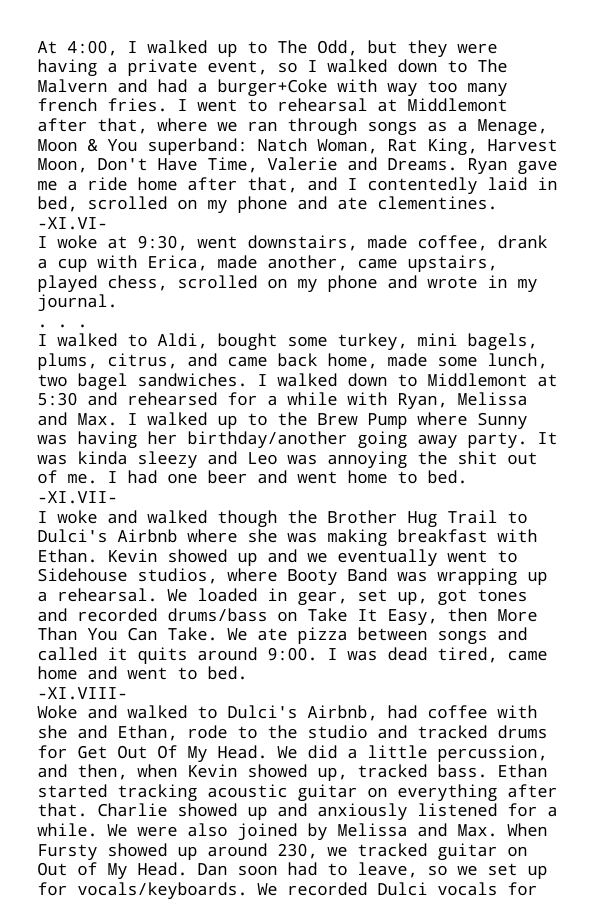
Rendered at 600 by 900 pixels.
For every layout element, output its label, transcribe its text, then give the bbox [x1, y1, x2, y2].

text -XI.VI- [37, 214, 562, 233]
text I woke and walked though the Brother Hug Trail to Dulci's Airbnb where she was making breakfast with Ethan. Kevin showed up and we eventually went to Sidehouse studios, where Booty Band was wrapping up a rehearsal. We loaded in gear, set up, got tones and recorded drums/bass on Take It Easy, then More Than You Can Take. We ate pizza between songs and called it quits around 9:00. I was dead tired, came home and went to bed. [37, 507, 562, 684]
text -XI.VII- [37, 488, 562, 507]
text At 4:00, I walked up to The Odd, but they were having a private event, so I walked down to The Malvern and had a burger+Coke with way too many french fries. I went to rehearsal at Middlemont after that, where we ran through songs as a Menage, Moon & You superband: Natch Woman, Rat King, Harvest Moon, Don't Have Time, Valerie and Dreams. Ryan gave me a ride home after that, and I contentedly laid in bed, scrolled on my phone and ate clementines. [37, 37, 562, 214]
text -XI.VIII- [37, 684, 562, 703]
text I walked to Aldi, bought some turkey, mini bagels, plums, citrus, and came back home, made some lunch, two bagel sandwiches. I walked down to Middlemont at 5:30 and rehearsed for a while with Ryan, Melissa and Max. I walked up to the Brew Pump where Sunny was having her birthday/another going away party. It was kinda sleezy and Leo was annoying the shit out of me. I had one beer and went home to bed. [37, 331, 562, 488]
text I woke at 9:30, went downstairs, made coffee, drank a cup with Erica, made another, came upstairs, played chess, scrolled on my phone and wrote in my journal. [37, 233, 562, 312]
text Woke and walked to Dulci's Airbnb, had coffee with she and Ethan, rode to the studio and tracked drums for Get Out Of My Head. We did a little percussion, and then, when Kevin showed up, tracked bass. Ethan started tracking acoustic guitar on everything after that. Charlie showed up and anxiously listened for a while. We were also joined by Melissa and Max. When Fursty showed up around 230, we tracked guitar on Out of My Head. Dan soon had to leave, so we set up for vocals/keyboards. We recorded Dulci vocals for [37, 703, 562, 899]
text . . . [37, 312, 562, 331]
